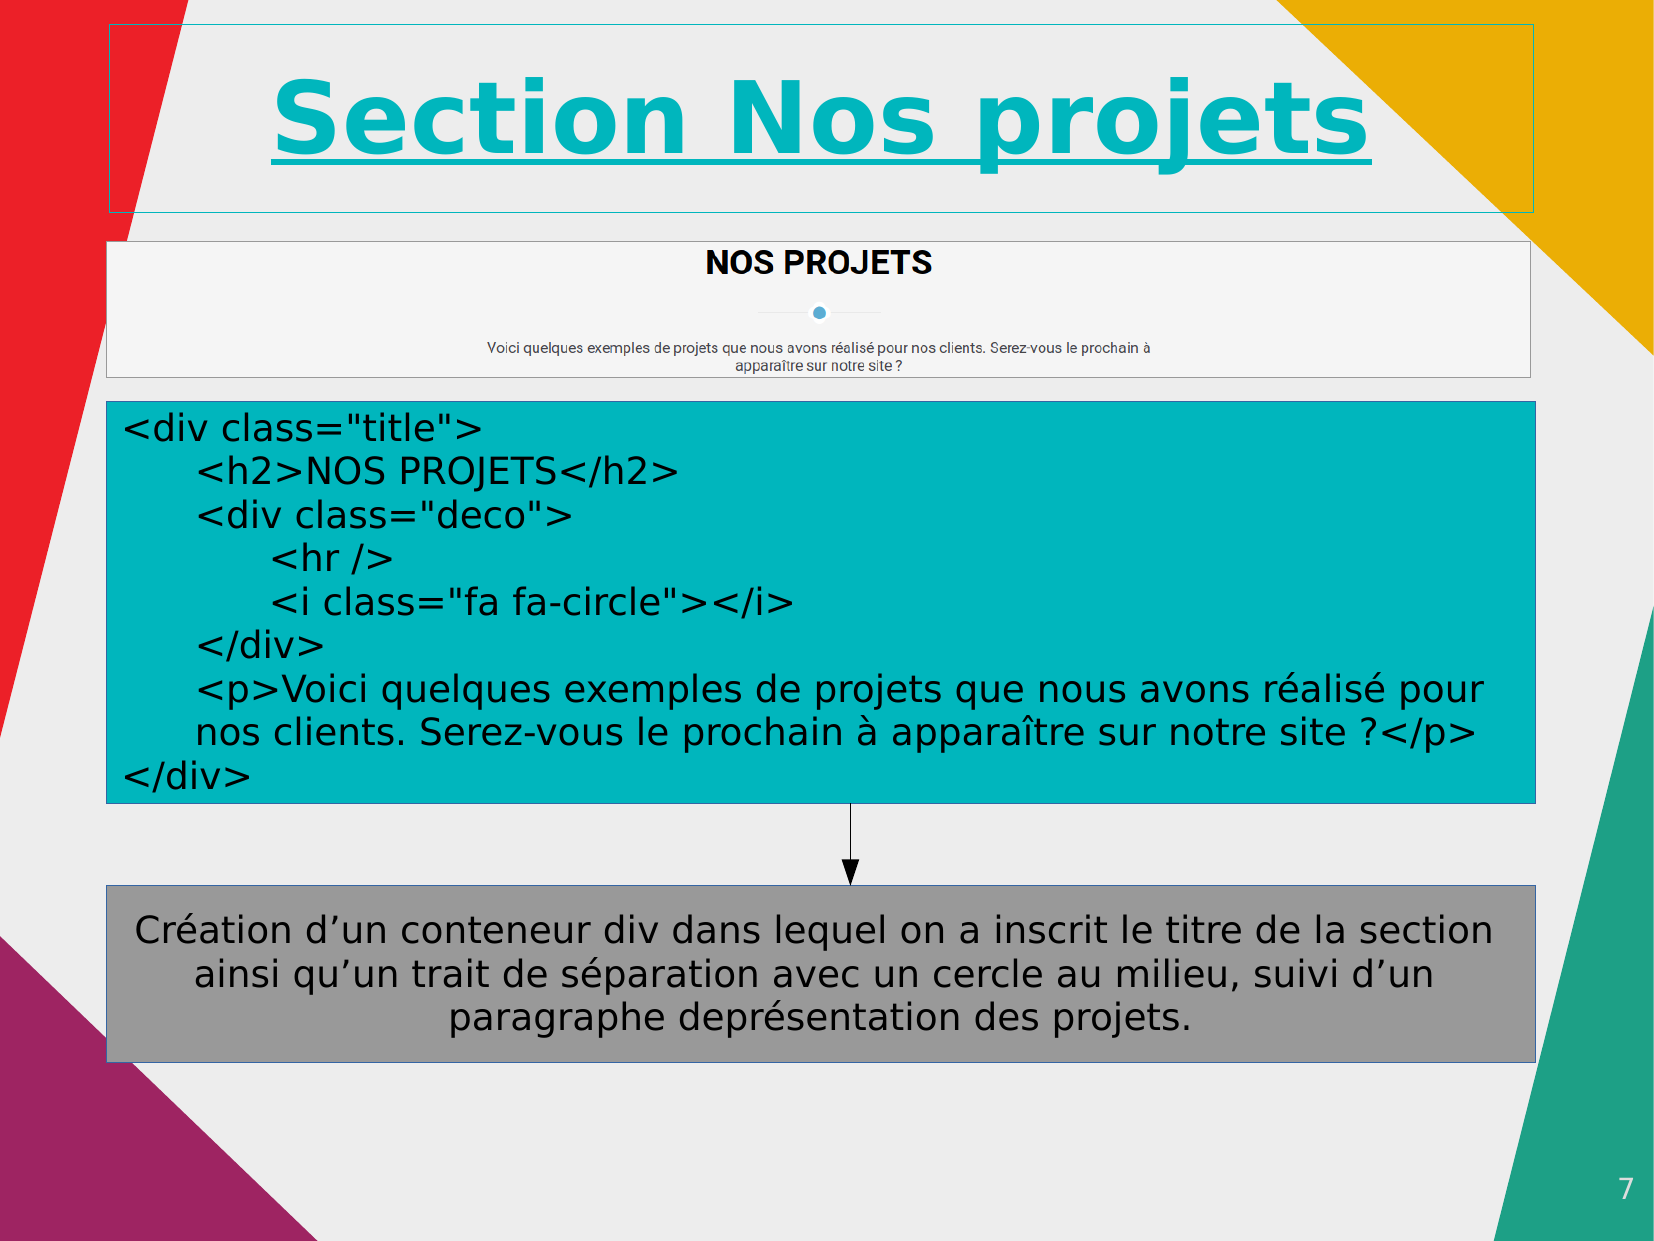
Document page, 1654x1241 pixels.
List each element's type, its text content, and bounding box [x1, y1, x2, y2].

text_box Création d’un conteneur div dans lequel on a inscrit le titre de la section ainsi qu’un trait de séparation avec un cercle au milieu, suivi d’un paragraphe deprésentation des projets. [106, 885, 1536, 1063]
text_box <div class="title"> <h2>NOS PROJETS</h2> <div class="deco"> <hr /> <i class="fa fa-circle"></i> </div> <p>Voici quelques exemples de projets que nous avons réalisé pour nos clients. Serez-vous le prochain à apparaître sur notre site ?</p> </div> [106, 401, 1536, 804]
picture [106, 241, 1531, 378]
title Section Nos projets [109, 24, 1534, 213]
